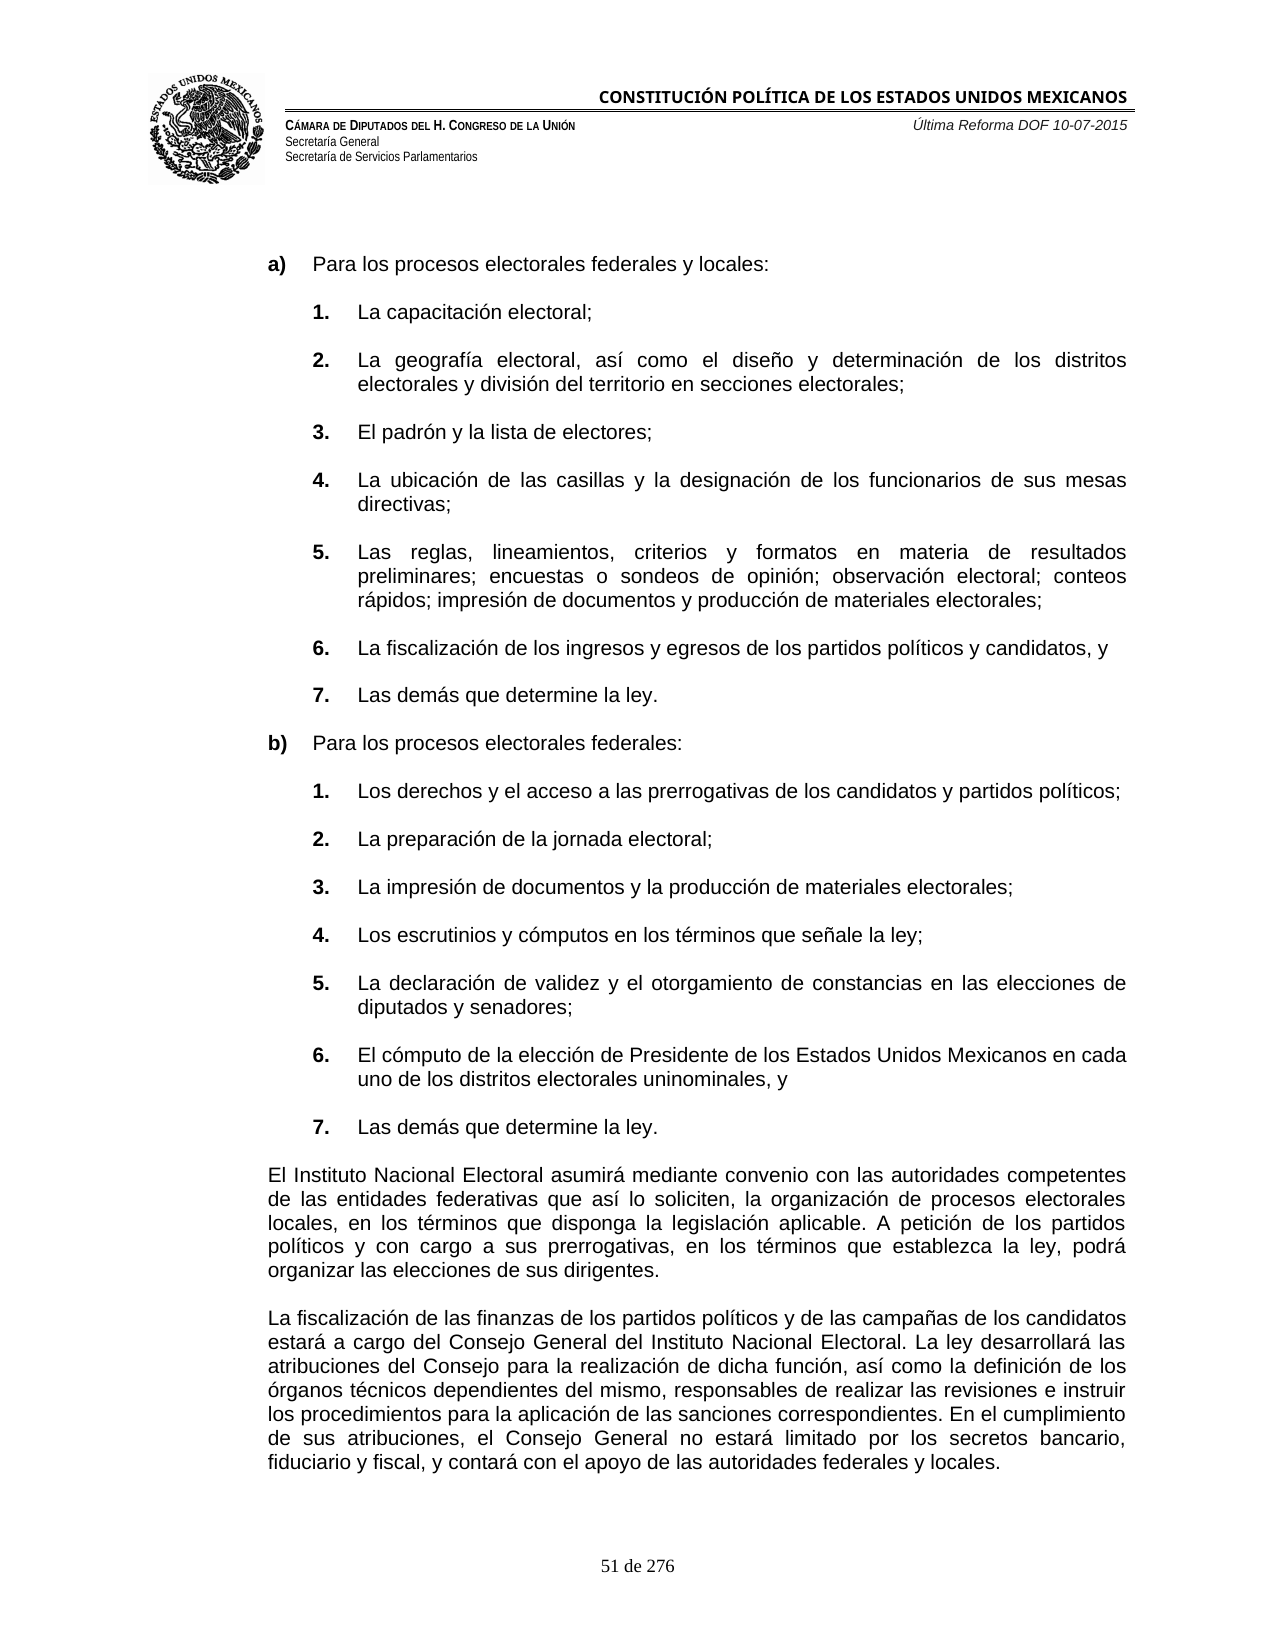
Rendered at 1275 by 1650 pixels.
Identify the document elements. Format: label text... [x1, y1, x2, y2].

text 3. La impresión de documentos y la producción de materiales electorales; [312, 875, 1127, 899]
text b) Para los procesos electorales federales: [268, 731, 1127, 755]
text 4. La ubicación de las casillas y la designación de los funcionarios de sus mesas directivas; [312, 468, 1127, 516]
text 6. El cómputo de la elección de Presidente de los Estados Unidos Mexicanos en cada uno de los distritos electorales uninominales, y [312, 1043, 1127, 1091]
text 6. La fiscalización de los ingresos y egresos de los partidos políticos y candidatos, y [312, 635, 1127, 659]
text 7. Las demás que determine la ley. [312, 683, 1127, 707]
text 7. Las demás que determine la ley. [312, 1114, 1127, 1138]
text 1. La capacitación electoral; [312, 300, 1127, 324]
text 5. Las reglas, lineamientos, criterios y formatos en materia de resultados preliminares; encuestas o sondeos de opinión; observación electoral; conteos rápidos; impresión de documentos y producción de materiales electorales; [312, 539, 1127, 611]
text El Instituto Nacional Electoral asumirá mediante convenio con las autoridades competentes de las entidades federativas que así lo soliciten, la organización de procesos electorales locales, en los términos que disponga la legislación aplicable. A petición de los partidos políticos y con cargo a sus prerrogativas, en los términos que establezca la ley, podrá organizar las elecciones de sus dirigentes. [268, 1162, 1127, 1282]
text a) Para los procesos electorales federales y locales: [268, 252, 1127, 276]
text 2. La preparación de la jornada electoral; [312, 827, 1127, 851]
text 1. Los derechos y el acceso a las prerrogativas de los candidatos y partidos políticos; [312, 779, 1127, 803]
text 3. El padrón y la lista de electores; [312, 420, 1127, 444]
text 4. Los escrutinios y cómputos en los términos que señale la ley; [312, 923, 1127, 947]
text 5. La declaración de validez y el otorgamiento de constancias en las elecciones de diputados y senadores; [312, 971, 1127, 1019]
text La fiscalización de las finanzas de los partidos políticos y de las campañas de los candidatos estará a cargo del Consejo General del Instituto Nacional Electoral. La ley desarrollará las atribuciones del Consejo para la realización de dicha función, así como la definición de los órganos técnicos dependientes del mismo, responsables de realizar las revisiones e instruir los procedimientos para la aplicación de las sanciones correspondientes. En el cumplimiento de sus atribuciones, el Consejo General no estará limitado por los secretos bancario, fiduciario y fiscal, y contará con el apoyo de las autoridades federales y locales. [268, 1306, 1127, 1474]
text 2. La geografía electoral, así como el diseño y determinación de los distritos electorales y división del territorio en secciones electorales; [312, 348, 1127, 396]
